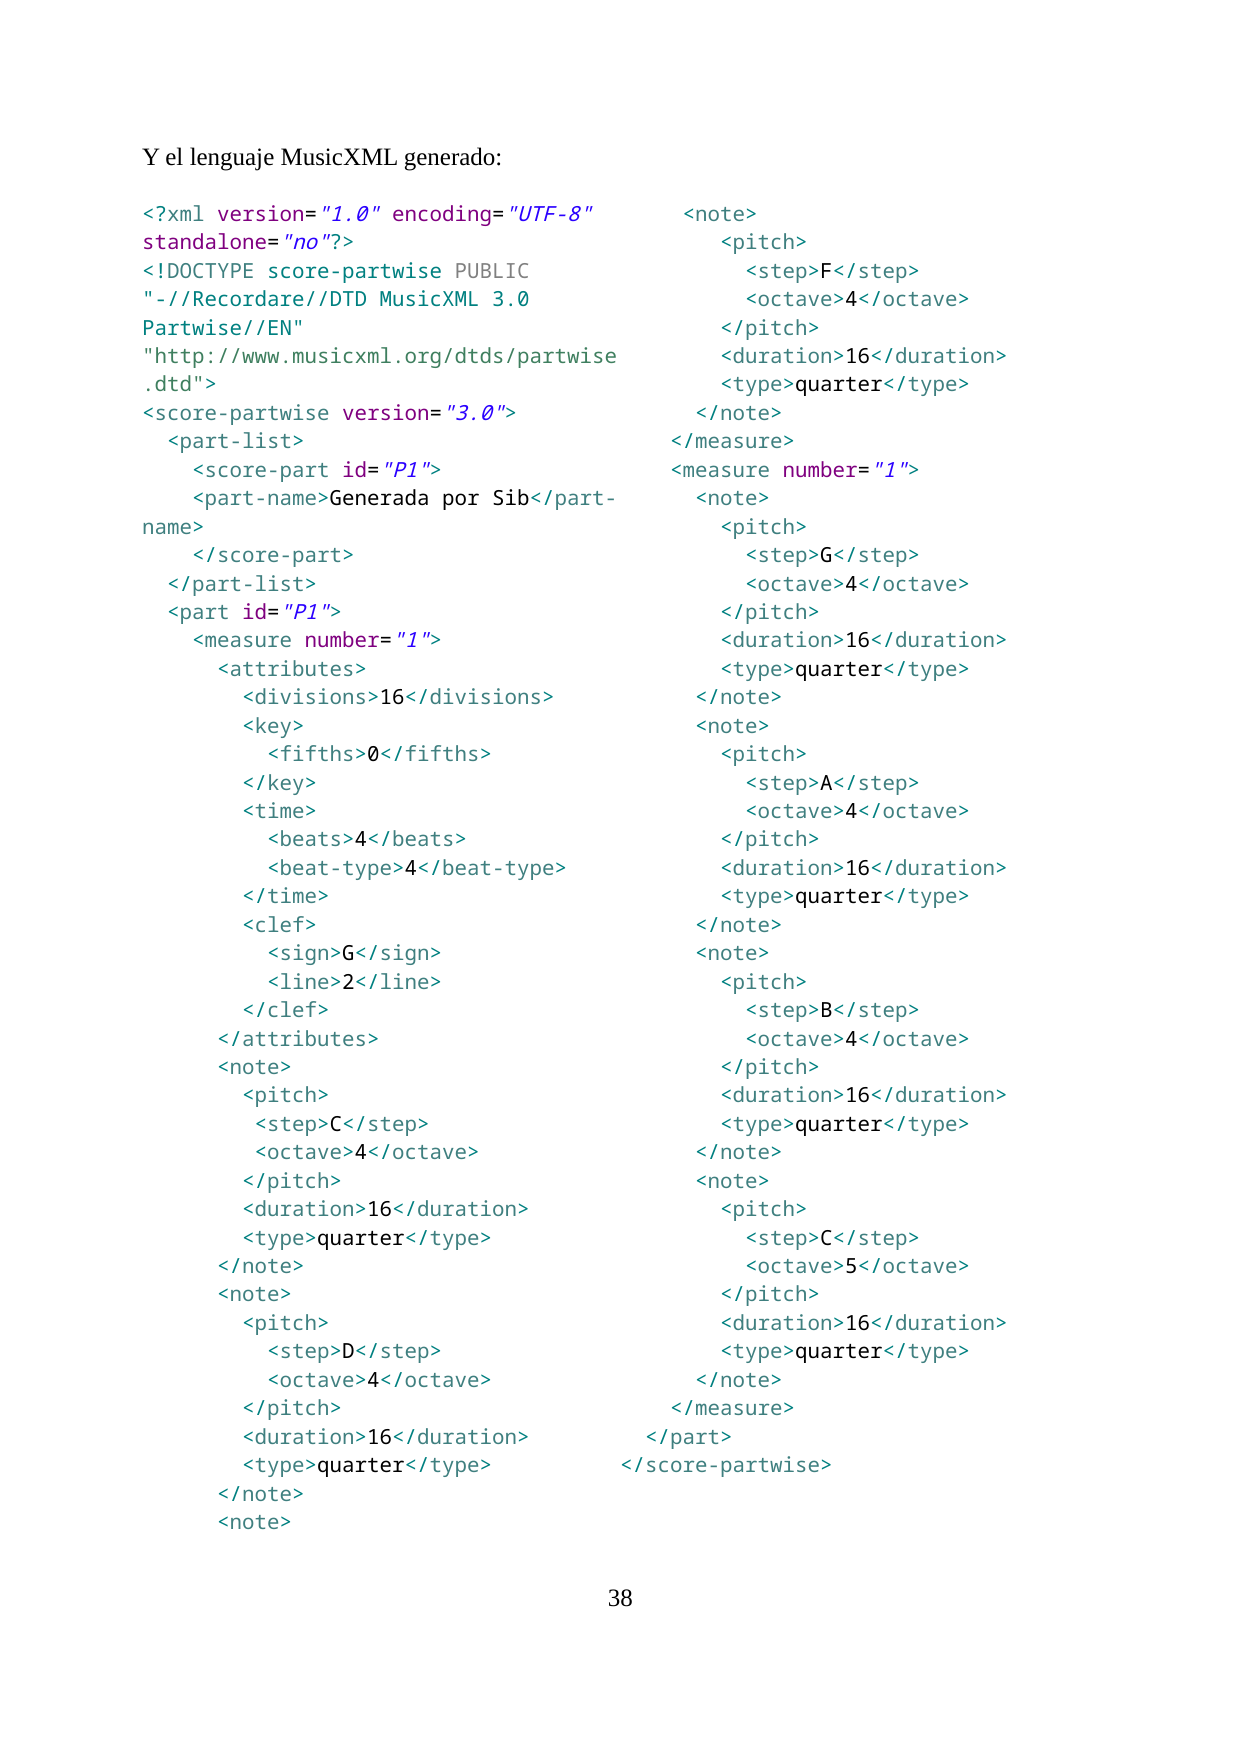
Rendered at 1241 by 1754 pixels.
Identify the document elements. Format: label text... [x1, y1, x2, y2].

table_header <?xml version="1.0" encoding="UTF-8" standalone="no"?> <!DOCTYPE score-partwise PUBLIC "-//Recordare//DTD MusicXML 3.0 Partwise//EN" "http://www.musicxml.org/dtds/partwise.dtd"> <score-partwise version="3.0"> <part-list> <score-part id="P1"> <part-name>Generada por Sib</part-name> </score-part> </part-list> <part id="P1"> <measure number="1"> <attributes> <divisions>16</divisions> <key> <fifths>0</fifths> </key> <time> <beats>4</beats> <beat-type>4</beat-type> </time> <clef> <sign>G</sign> <line>2</line> </clef> </attributes> <note> <pitch> <step>C</step> <octave>4</octave> </pitch> <duration>16</duration> <type>quarter</type> </note> <note> <pitch> <step>D</step> <octave>4</octave> </pitch> <duration>16</duration> <type>quarter</type> </note> <note> [142, 199, 620, 1536]
text Y el lenguaje MusicXML generado: [142, 142, 1098, 171]
table_header <note> <pitch> <step>F</step> <octave>4</octave> </pitch> <duration>16</duration> <type>quarter</type> </note> </measure> <measure number="1"> <note> <pitch> <step>G</step> <octave>4</octave> </pitch> <duration>16</duration> <type>quarter</type> </note> <note> <pitch> <step>A</step> <octave>4</octave> </pitch> <duration>16</duration> <type>quarter</type> </note> <note> <pitch> <step>B</step> <octave>4</octave> </pitch> <duration>16</duration> <type>quarter</type> </note> <note> <pitch> <step>C</step> <octave>5</octave> </pitch> <duration>16</duration> <type>quarter</type> </note> </measure> </part> </score-partwise> [620, 199, 1098, 1536]
